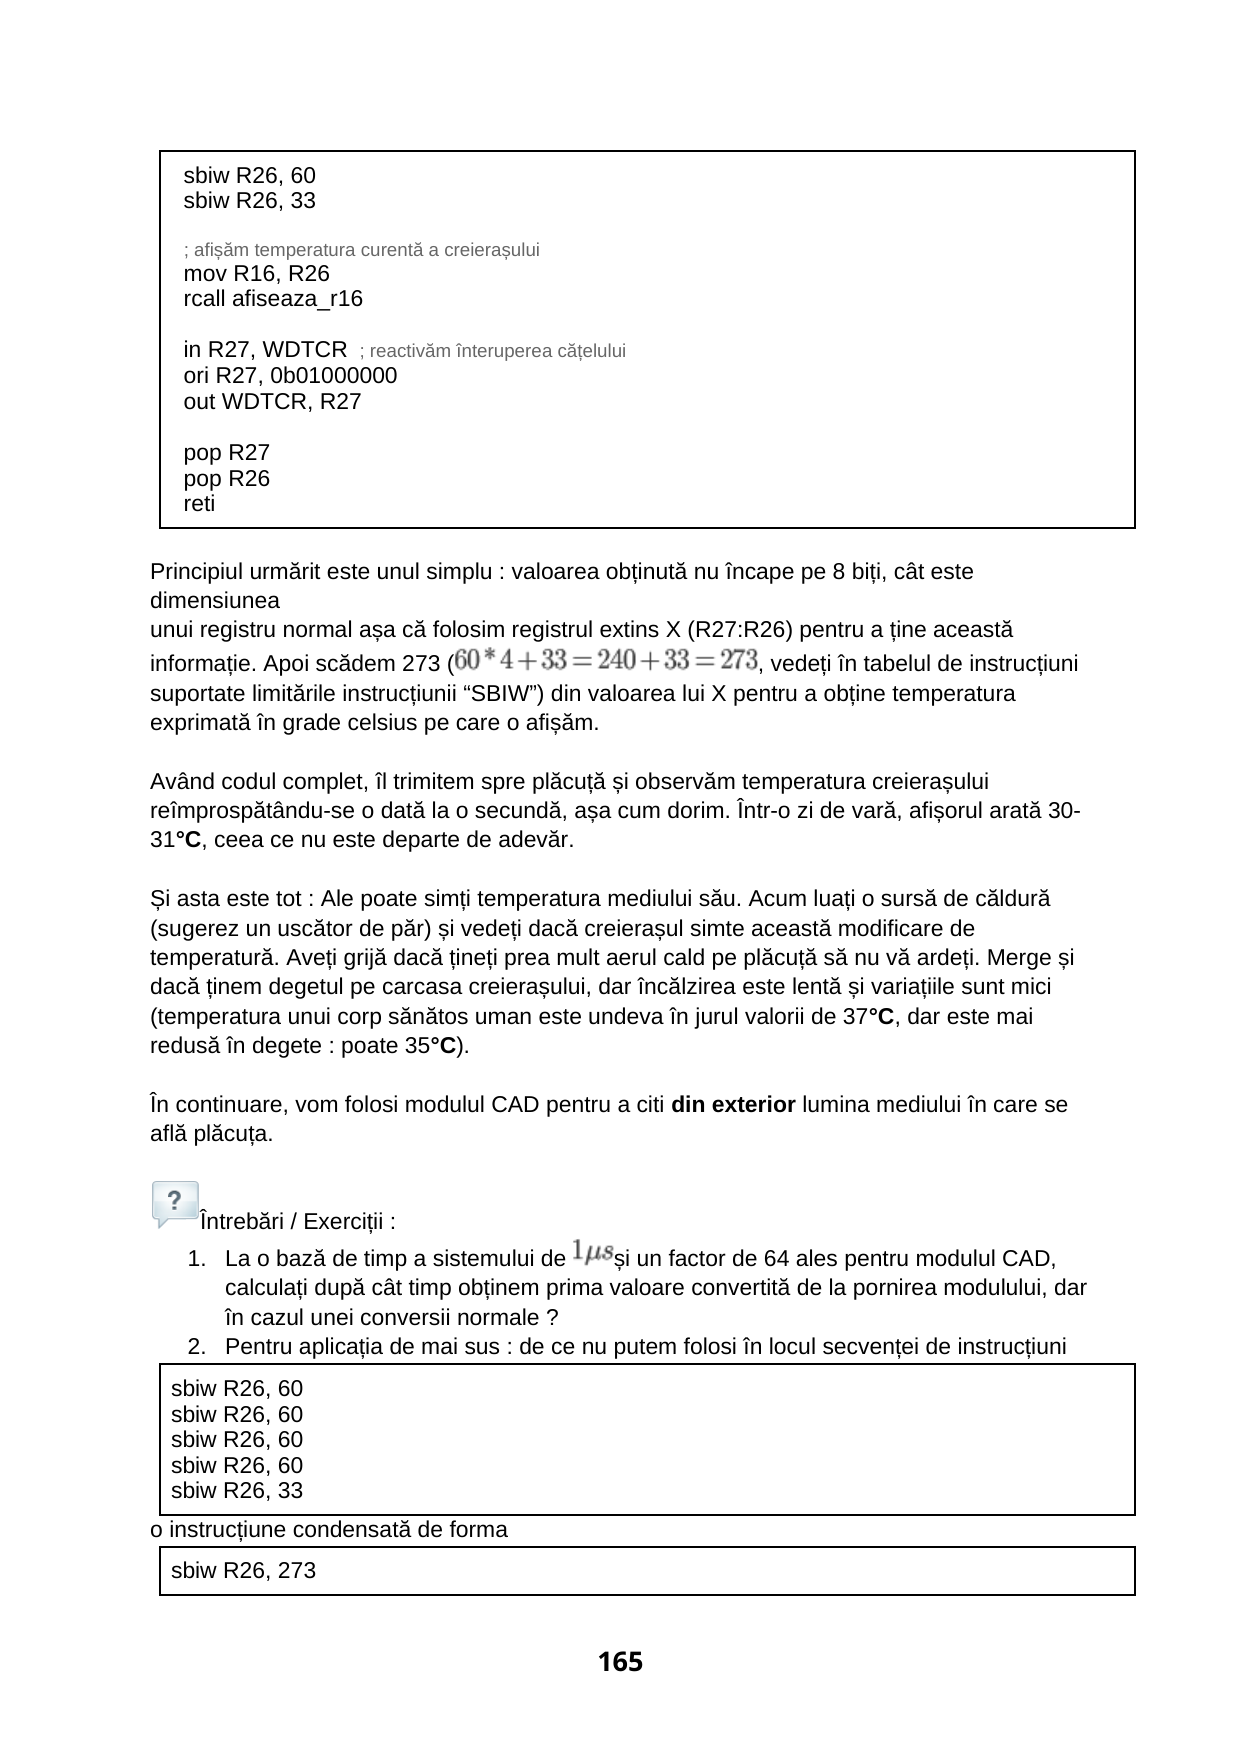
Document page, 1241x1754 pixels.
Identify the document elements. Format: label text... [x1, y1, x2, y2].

text Și asta este tot : Ale poate simți temperatura mediului său. Acum luați o sursă de căldură (sugerez un uscător de păr) și vedeți dacă creierașul simte această modificare de temperatură. Aveți grijă dacă țineți prea mult aerul cald pe plăcuță să nu vă ardeți. Merge și dacă ținem degetul pe carcasa creierașului, dar încălzirea este lentă și variațiile sunt mici (temperatura unui corp sănătos uman este undeva în jurul valorii de 37°C, dar este mai redusă în degete : poate 35°C). [150, 886, 1091, 1058]
text În continuare, vom folosi modulul CAD pentru a citi din exterior lumina mediului în care se află plăcuța. [150, 1091, 1091, 1146]
list Pentru aplicația de mai sus : de ce nu putem folosi în locul secvenței de instrucțiuni [187, 1334, 1091, 1359]
picture [150, 1179, 200, 1230]
picture [572, 1238, 614, 1267]
text Având codul complet, îl trimitem spre plăcuță și observăm temperatura creierașului reîmprospătându-se o dată la o secundă, așa cum dorim. Într-o zi de vară, afișorul arată 30-31°C, ceea ce nu este departe de adevăr. [150, 768, 1091, 853]
table_header sbiw R26, 60 sbiw R26, 60 sbiw R26, 60 sbiw R26, 60 sbiw R26, 33 [161, 1365, 1134, 1514]
table_header sbiw R26, 273 [161, 1548, 1134, 1594]
text Întrebări / Exerciții : [150, 1205, 1091, 1234]
text unui registru normal așa că folosim registrul extins X (R27:R26) pentru a ține această informație. Apoi scădem 273 (, vedeți în tabelul de instrucțiuni suportate limitările instrucțiunii “SBIW”) din valoarea lui X pentru a obține temperatura exprimată în grade celsius pe care o afișăm. [150, 617, 1091, 735]
text o instrucțiune condensată de forma [150, 1516, 1091, 1542]
table_header sbiw R26, 60 sbiw R26, 33 ; afișăm temperatura curentă a creierașului mov R16, R26 rcall afiseaza_r16 in R27, WDTCR ; reactivăm înteruperea cățelului ori R27, 0b01000000 out WDTCR, R27 pop R27 pop R26 reti [161, 152, 1134, 527]
picture [454, 646, 758, 672]
list La o bază de timp a sistemului de și un factor de 64 ales pentru modulul CAD, calculați după cât timp obținem prima valoare convertită de la pornirea modulului, dar în cazul unei conversii normale ? [187, 1238, 1091, 1330]
text Principiul urmărit este unul simplu : valoarea obținută nu încape pe 8 biți, cât este dimensiunea [150, 558, 1091, 613]
